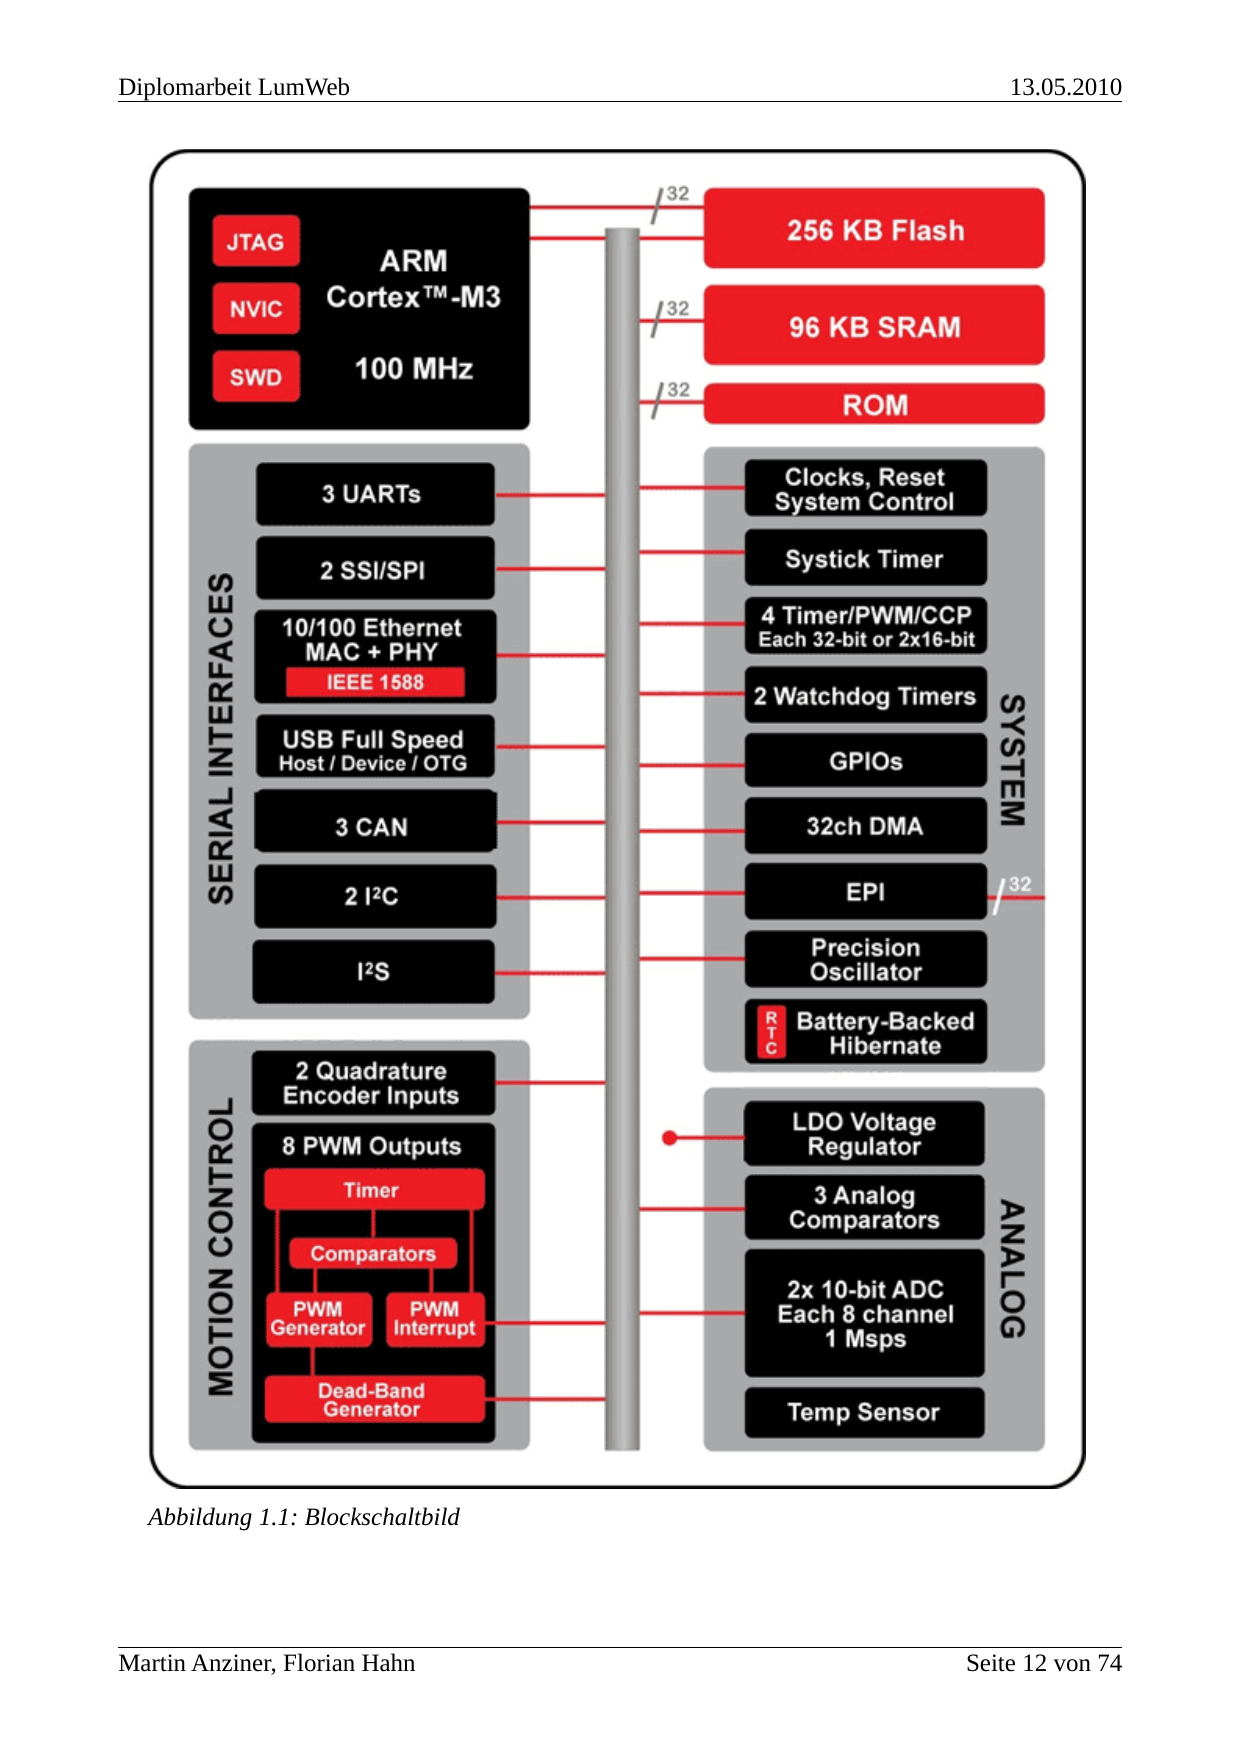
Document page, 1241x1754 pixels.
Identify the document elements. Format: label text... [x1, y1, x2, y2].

text Abbildung 1.1: Blockschaltbild [148, 1489, 1086, 1531]
picture [148, 149, 1086, 1489]
